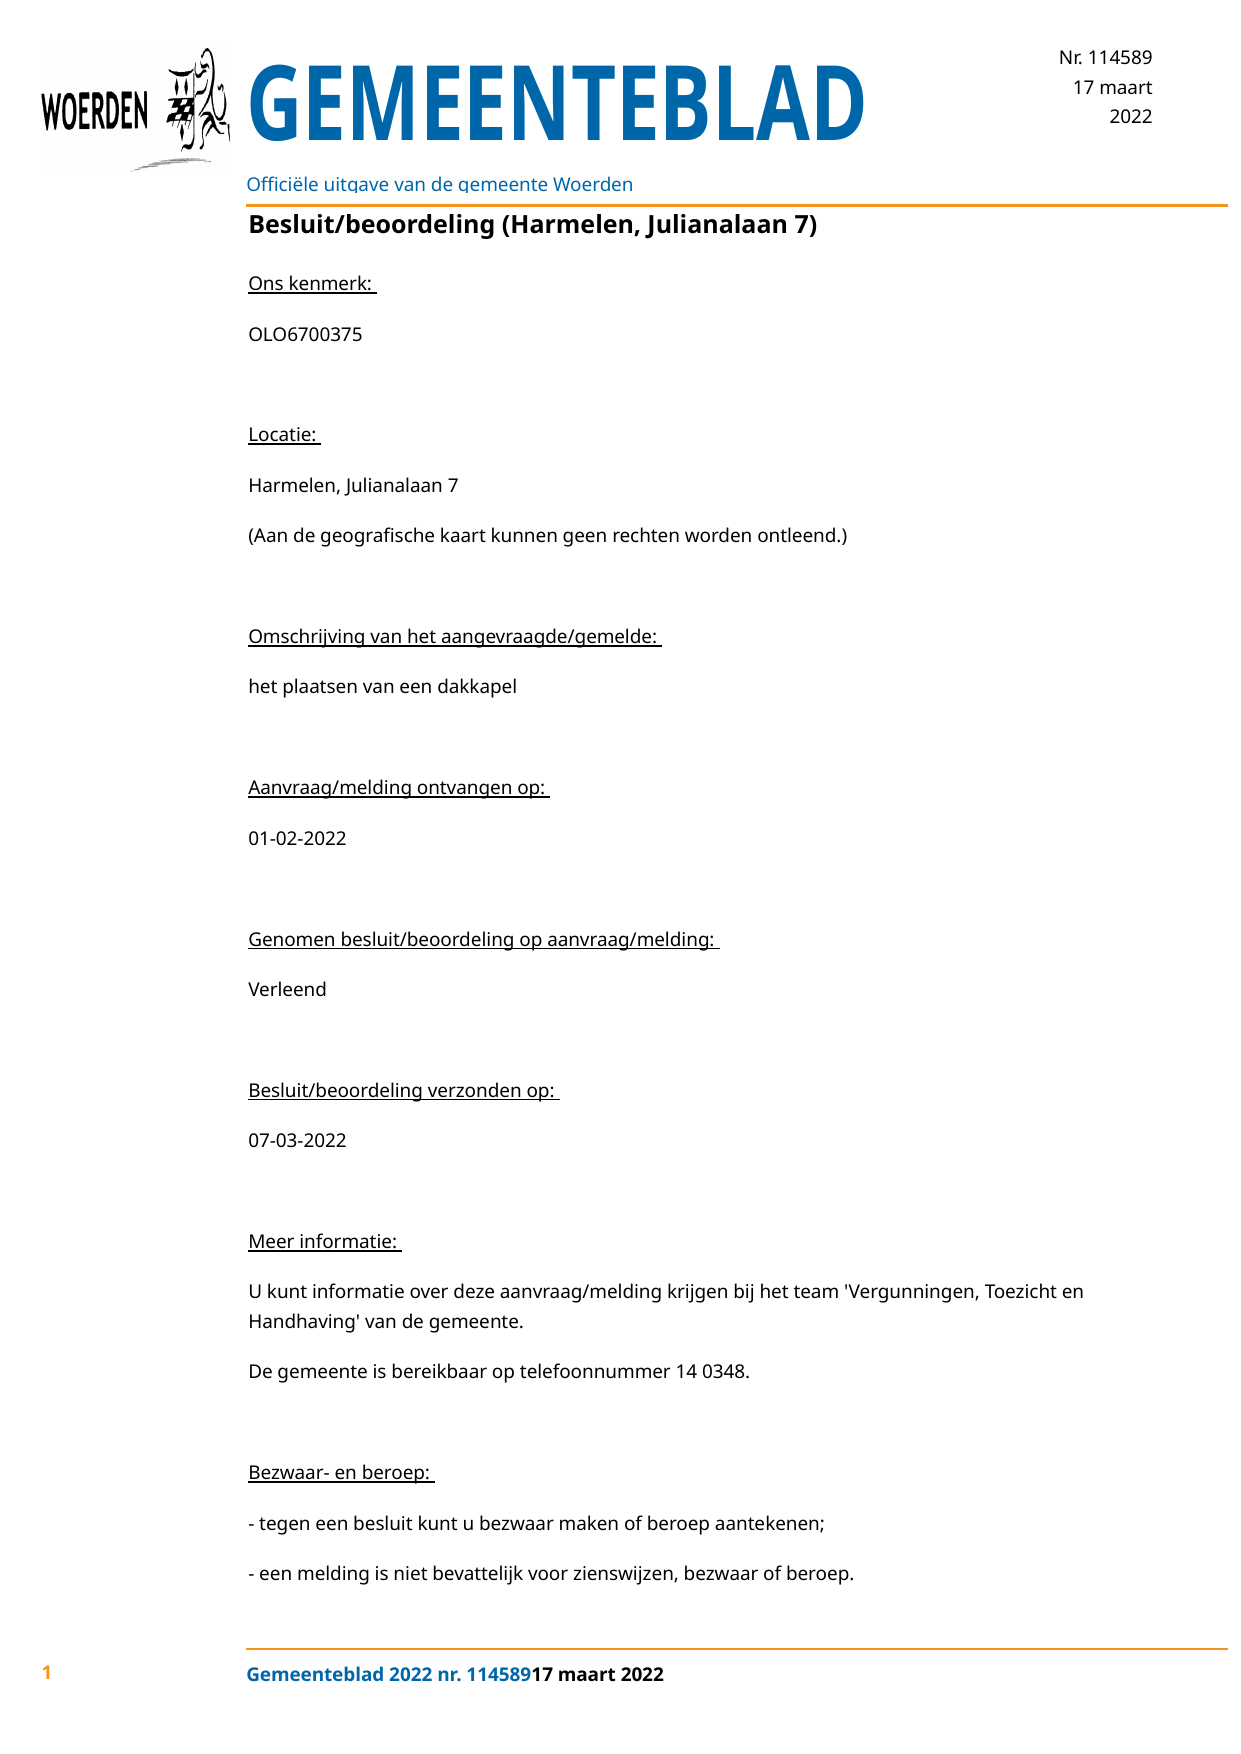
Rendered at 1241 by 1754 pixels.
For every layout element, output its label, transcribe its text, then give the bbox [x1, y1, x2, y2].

text Ons kenmerk: [248, 270, 1152, 296]
text 01-02-2022 [248, 825, 1152, 851]
text U kunt informatie over deze aanvraag/melding krijgen bij het team 'Vergunningen, Toezicht en Handhaving' van de gemeente. [248, 1279, 1152, 1334]
text (Aan de geografische kaart kunnen geen rechten worden ontleend.) [248, 522, 1152, 548]
text OLO6700375 [248, 321, 1152, 346]
picture [41, 47, 231, 172]
text Besluit/beoordeling verzonden op: [248, 1077, 1152, 1103]
text Locatie: [248, 422, 1152, 447]
text Besluit/beoordeling (Harmelen, Julianalaan 7) [248, 207, 1152, 241]
text De gemeente is bereikbaar op telefoonnummer 14 0348. [248, 1359, 1152, 1384]
text Harmelen, Julianalaan 7 [248, 472, 1152, 498]
text Bezwaar- en beroep: [248, 1459, 1152, 1485]
text Verleend [248, 976, 1152, 1002]
text 07-03-2022 [248, 1127, 1152, 1153]
text - een melding is niet bevattelijk voor zienswijzen, bezwaar of beroep. [248, 1560, 1152, 1586]
text - tegen een besluit kunt u bezwaar maken of beroep aantekenen; [248, 1510, 1152, 1536]
text Genomen besluit/beoordeling op aanvraag/melding: [248, 926, 1152, 951]
text Omschrijving van het aangevraagde/gemelde: [248, 623, 1152, 649]
text het plaatsen van een dakkapel [248, 674, 1152, 699]
text Meer informatie: [248, 1228, 1152, 1254]
text Aanvraag/melding ontvangen op: [248, 774, 1152, 800]
